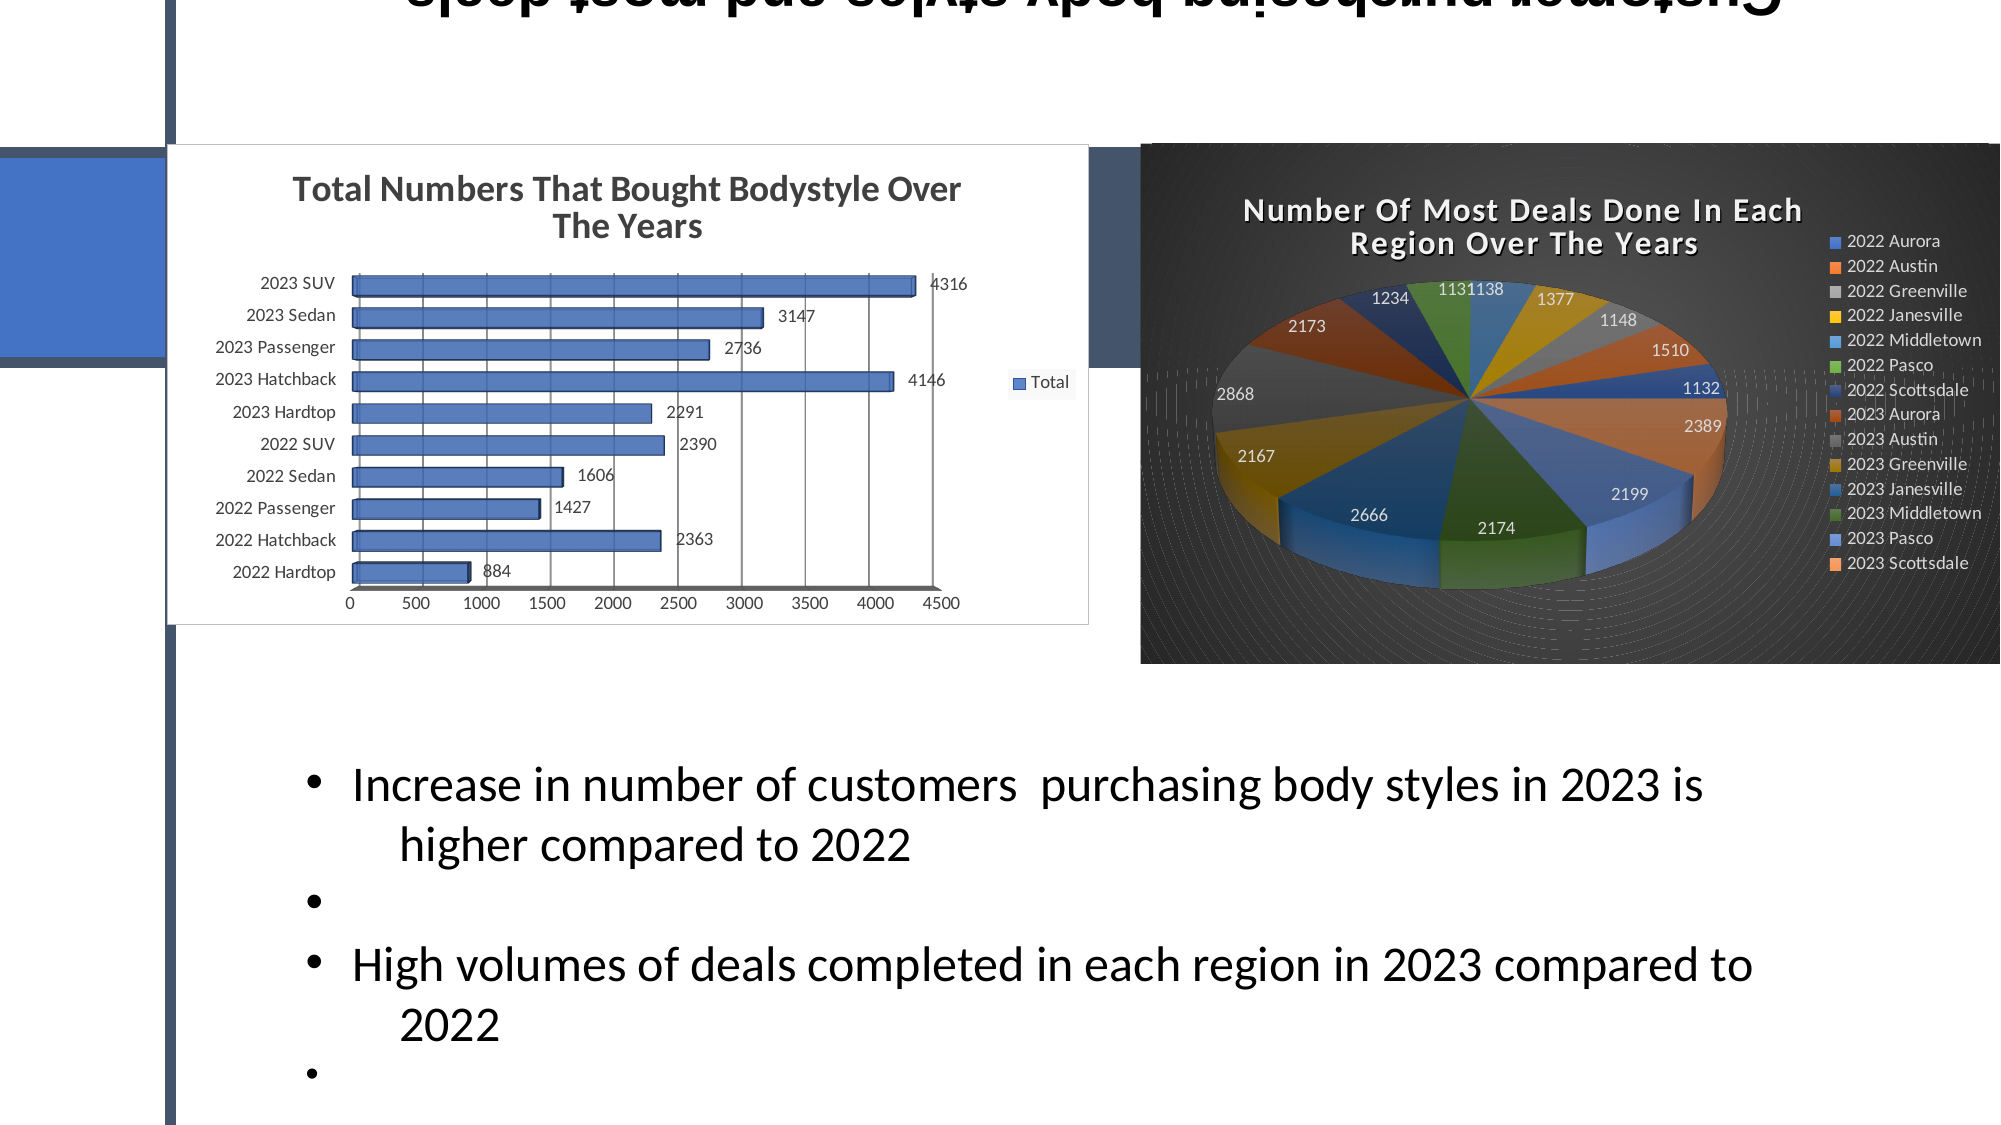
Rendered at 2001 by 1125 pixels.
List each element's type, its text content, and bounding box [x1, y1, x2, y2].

title Customer purchasing body styles and most deals done in 2022 and 2023 [262, 0, 1799, 96]
chart [1140, 143, 2000, 664]
chart [166, 143, 1090, 626]
text_box Increase in number of customers purchasing body styles in 2023 is higher compared to 2022 High volumes of deals completed in each region in 2023 compared to 2022 [290, 743, 1816, 1125]
